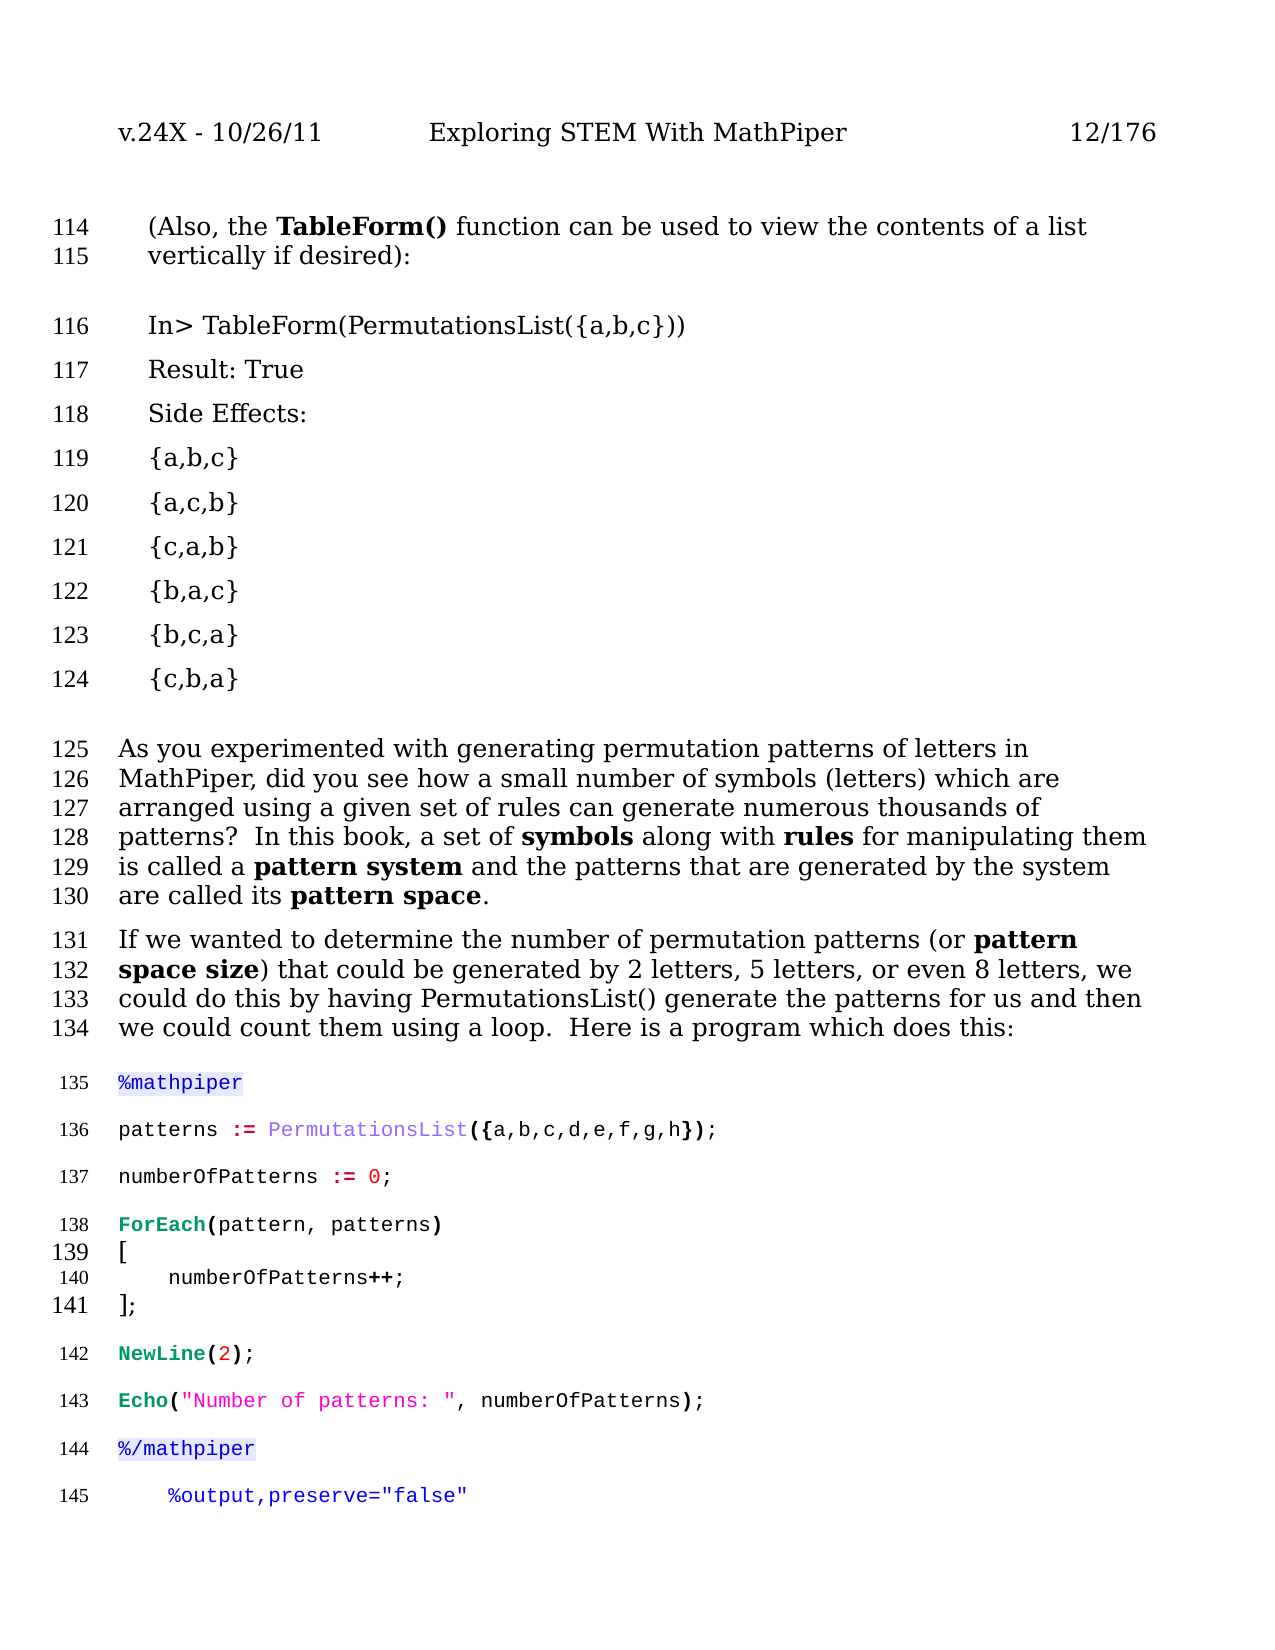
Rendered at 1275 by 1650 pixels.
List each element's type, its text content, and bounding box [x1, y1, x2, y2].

text {c,b,a} [148, 664, 1157, 694]
text NewLine(2); [118, 1343, 1157, 1367]
text {a,b,c} [148, 444, 1157, 473]
text If we wanted to determine the number of permutation patterns (or pattern space size) that could be generated by 2 letters, 5 letters, or even 8 letters, we could do this by having PermutationsList() generate the patterns for us and then we could count them using a loop. Here is a program which does this: [118, 925, 1157, 1042]
text Result: True [148, 355, 1157, 384]
text {a,c,b} [148, 488, 1157, 517]
text %/mathpiper [118, 1438, 1157, 1461]
text ]; [118, 1290, 1157, 1319]
text numberOfPatterns := 0; [118, 1167, 1157, 1190]
text {c,a,b} [148, 532, 1157, 561]
text (Also, the TableForm() function can be used to view the contents of a list vertically if desired): [148, 212, 1157, 270]
text ForEach(pattern, patterns) [118, 1214, 1157, 1237]
text [ [118, 1237, 1157, 1267]
text Side Effects: [148, 399, 1157, 429]
text {b,c,a} [148, 620, 1157, 649]
text %output,preserve="false" [118, 1485, 1157, 1509]
text Echo("Number of patterns: ", numberOfPatterns); [118, 1390, 1157, 1414]
text {b,a,c} [148, 576, 1157, 605]
text patterns := PermutationsList({a,b,c,d,e,f,g,h}); [118, 1119, 1157, 1143]
text %mathpiper [118, 1072, 1157, 1096]
text In> TableForm(PermutationsList({a,b,c})) [148, 311, 1157, 340]
text numberOfPatterns++; [118, 1267, 1157, 1290]
text As you experimented with generating permutation patterns of letters in MathPiper, did you see how a small number of symbols (letters) which are arranged using a given set of rules can generate numerous thousands of patterns? In this book, a set of symbols along with rules for manipulating them is called a pattern system and the patterns that are generated by the system are called its pattern space. [118, 734, 1157, 910]
